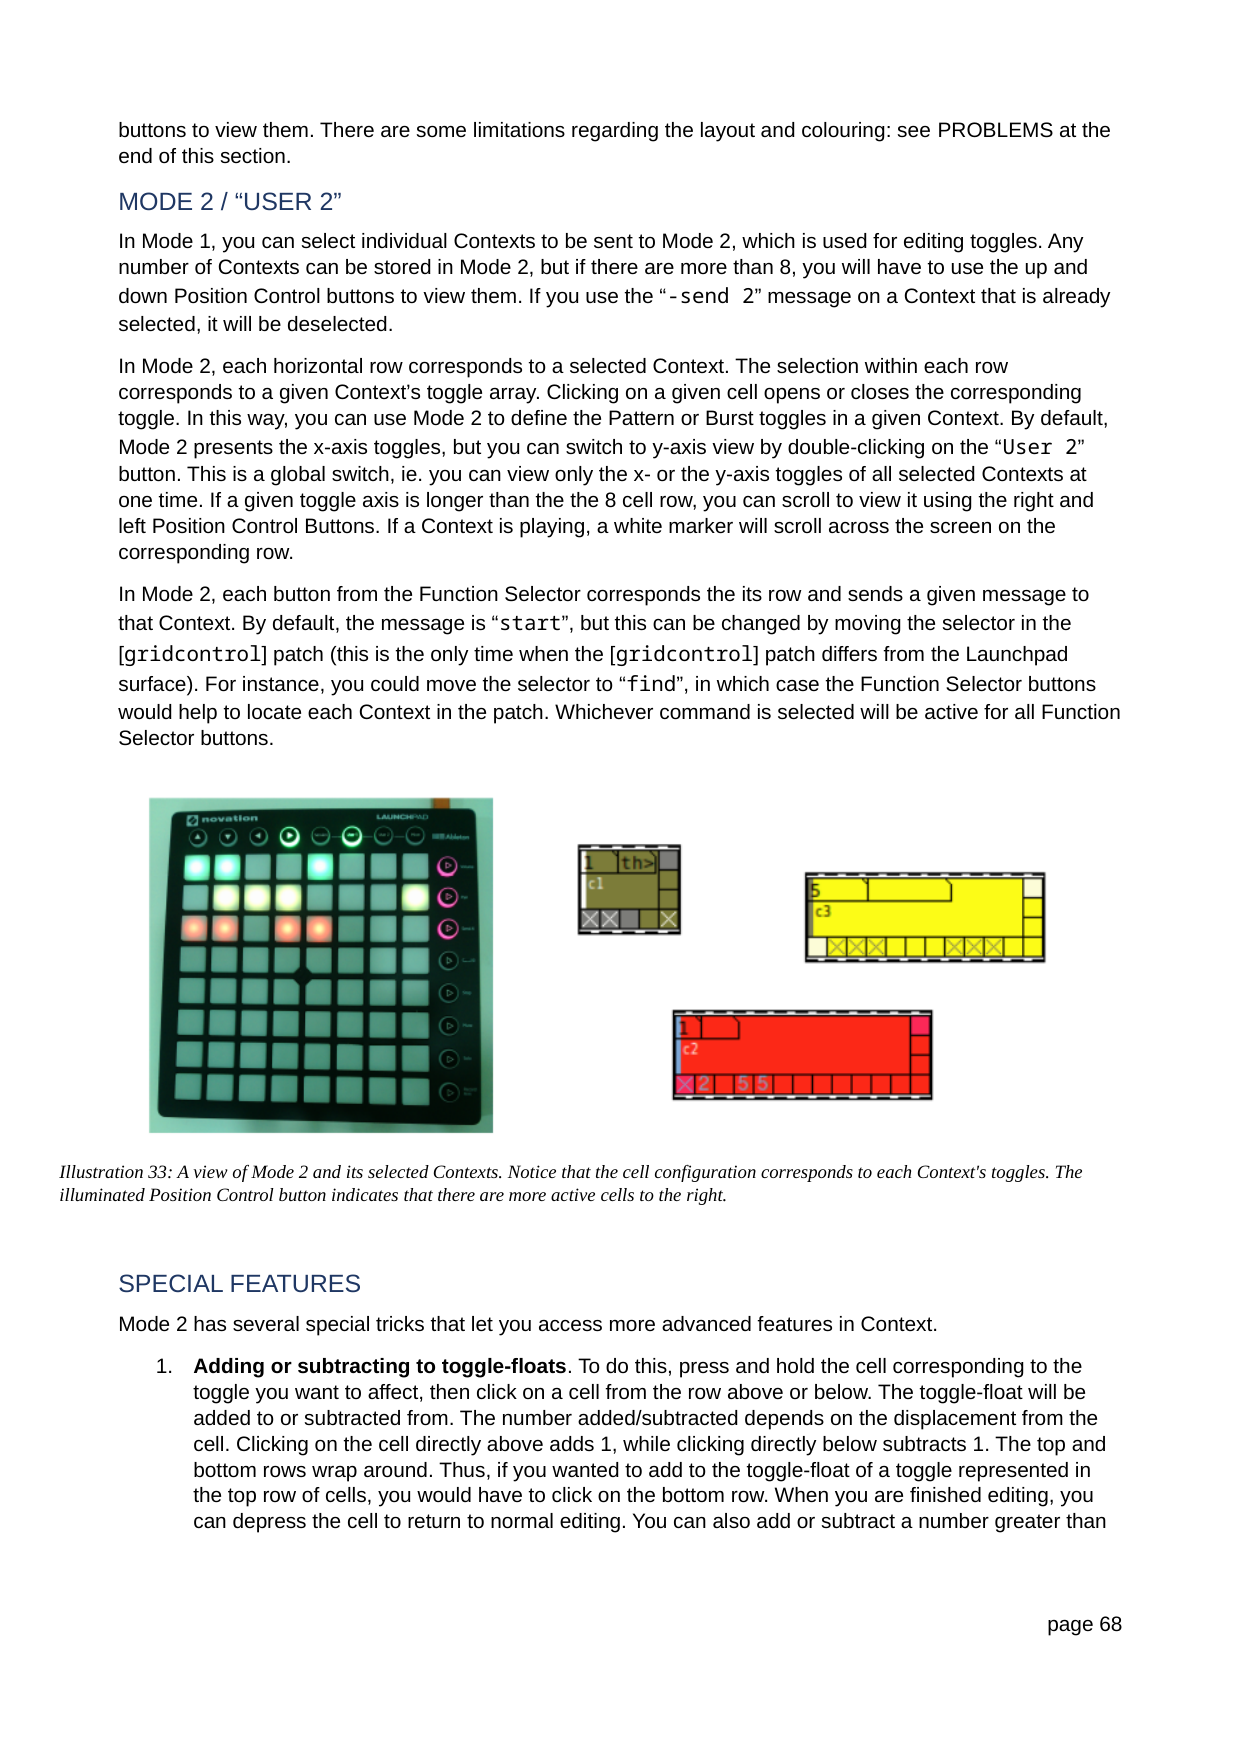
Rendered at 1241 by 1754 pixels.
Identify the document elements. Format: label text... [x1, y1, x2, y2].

subtitle SPECIAL FEATURES [118, 1269, 1122, 1297]
text Mode 2 has several special tricks that let you access more advanced features in Context. [118, 1312, 1122, 1336]
text In Mode 2, each button from the Function Selector corresponds the its row and sends a given message to that Context. By default, the message is “start”, but this can be changed by moving the selector in the [gridcontrol] patch (this is the only time when the [gridcontrol] patch differs from the Launchpad surface). For instance, you could move the selector to “find”, in which case the Function Selector buttons would help to locate each Context in the patch. Whichever command is selected will be active for all Function Selector buttons. [118, 582, 1122, 750]
picture [136, 786, 1062, 1149]
text Illustration 33: A view of Mode 2 and its selected Contexts. Notice that the cell configuration corresponds to each Context's toggles. The illuminated Position Control button indicates that there are more active cells to the right. [59, 799, 1139, 1206]
text buttons to view them. There are some limitations regarding the layout and colouring: see PROBLEMS at the end of this section. [118, 118, 1122, 168]
list Adding or subtracting to toggle-floats. To do this, press and hold the cell corresponding to the toggle you want to affect, then click on a cell from the row above or below. The toggle-float will be added to or subtracted from. The number added/subtracted depends on the displacement from the cell. Clicking on the cell directly above adds 1, while clicking directly below subtracts 1. The top and bottom rows wrap around. Thus, if you wanted to add to the toggle-float of a toggle represented in the top row of cells, you would have to click on the bottom row. When you are finished editing, you can depress the cell to return to normal editing. You can also add or subtract a number greater than [156, 1354, 1122, 1533]
text In Mode 2, each horizontal row corresponds to a selected Context. The selection within each row corresponds to a given Context’s toggle array. Clicking on a given cell opens or closes the corresponding toggle. In this way, you can use Mode 2 to define the Pattern or Burst toggles in a given Context. By default, Mode 2 presents the x-axis toggles, but you can switch to y-axis view by double-clicking on the “User 2” button. This is a global switch, ie. you can view only the x- or the y-axis toggles of all selected Contexts at one time. If a given toggle axis is longer than the the 8 cell row, you can scroll to view it using the right and left Position Control Buttons. If a Context is playing, a white marker will scroll across the screen on the corresponding row. [118, 354, 1122, 564]
text In Mode 1, you can select individual Contexts to be sent to Mode 2, which is used for editing toggles. Any number of Contexts can be stored in Mode 2, but if there are more than 8, you will have to use the up and down Position Control buttons to view them. If you use the “-send 2” message on a Context that is already selected, it will be deselected. [118, 229, 1122, 336]
subtitle MODE 2 / “USER 2” [118, 186, 1122, 215]
